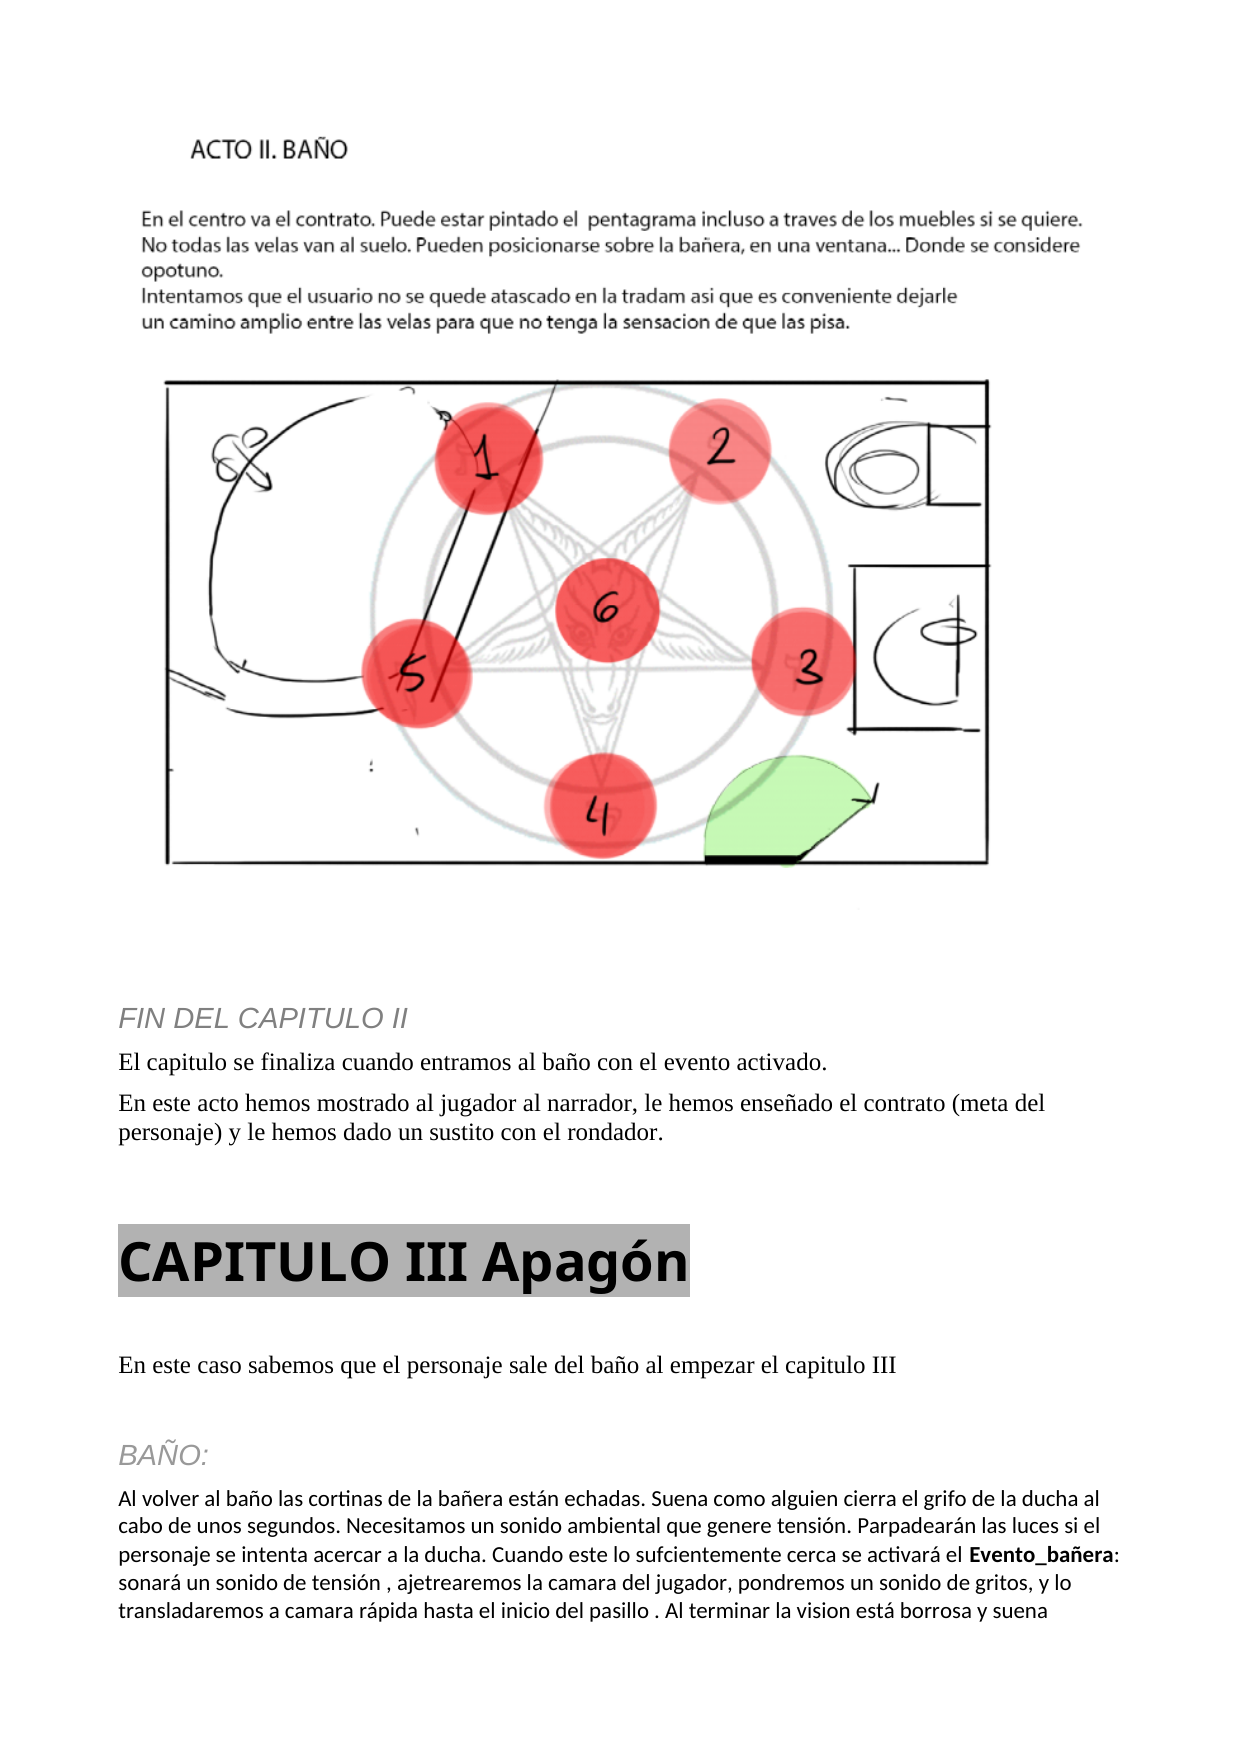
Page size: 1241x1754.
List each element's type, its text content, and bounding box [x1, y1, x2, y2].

text En este caso sabemos que el personaje sale del baño al empezar el capitulo III [118, 1350, 1122, 1379]
text CAPITULO III Apagón [118, 1223, 1122, 1297]
text FIN DEL CAPITULO II [118, 1001, 1122, 1034]
text BAÑO: [118, 1438, 1122, 1471]
text En este acto hemos mostrado al jugador al narrador, le hemos enseñado el contrato (meta del personaje) y le hemos dado un sustito con el rondador. [118, 1088, 1122, 1146]
text El capitulo se finaliza cuando entramos al baño con el evento activado. [118, 1047, 1122, 1076]
text Al volver al baño las cortinas de la bañera están echadas. Suena como alguien cierra el grifo de la ducha al cabo de unos segundos. Necesitamos un sonido ambiental que genere tensión. Parpadearán las luces si el personaje se intenta acercar a la ducha. Cuando este lo sufcientemente cerca se activará el Evento_bañera: sonará un sonido de tensión , ajetrearemos la camara del jugador, pondremos un sonido de gritos, y lo transladaremos a camara rápida hasta el inicio del pasillo . Al terminar la vision está borrosa y suena [118, 1484, 1122, 1624]
